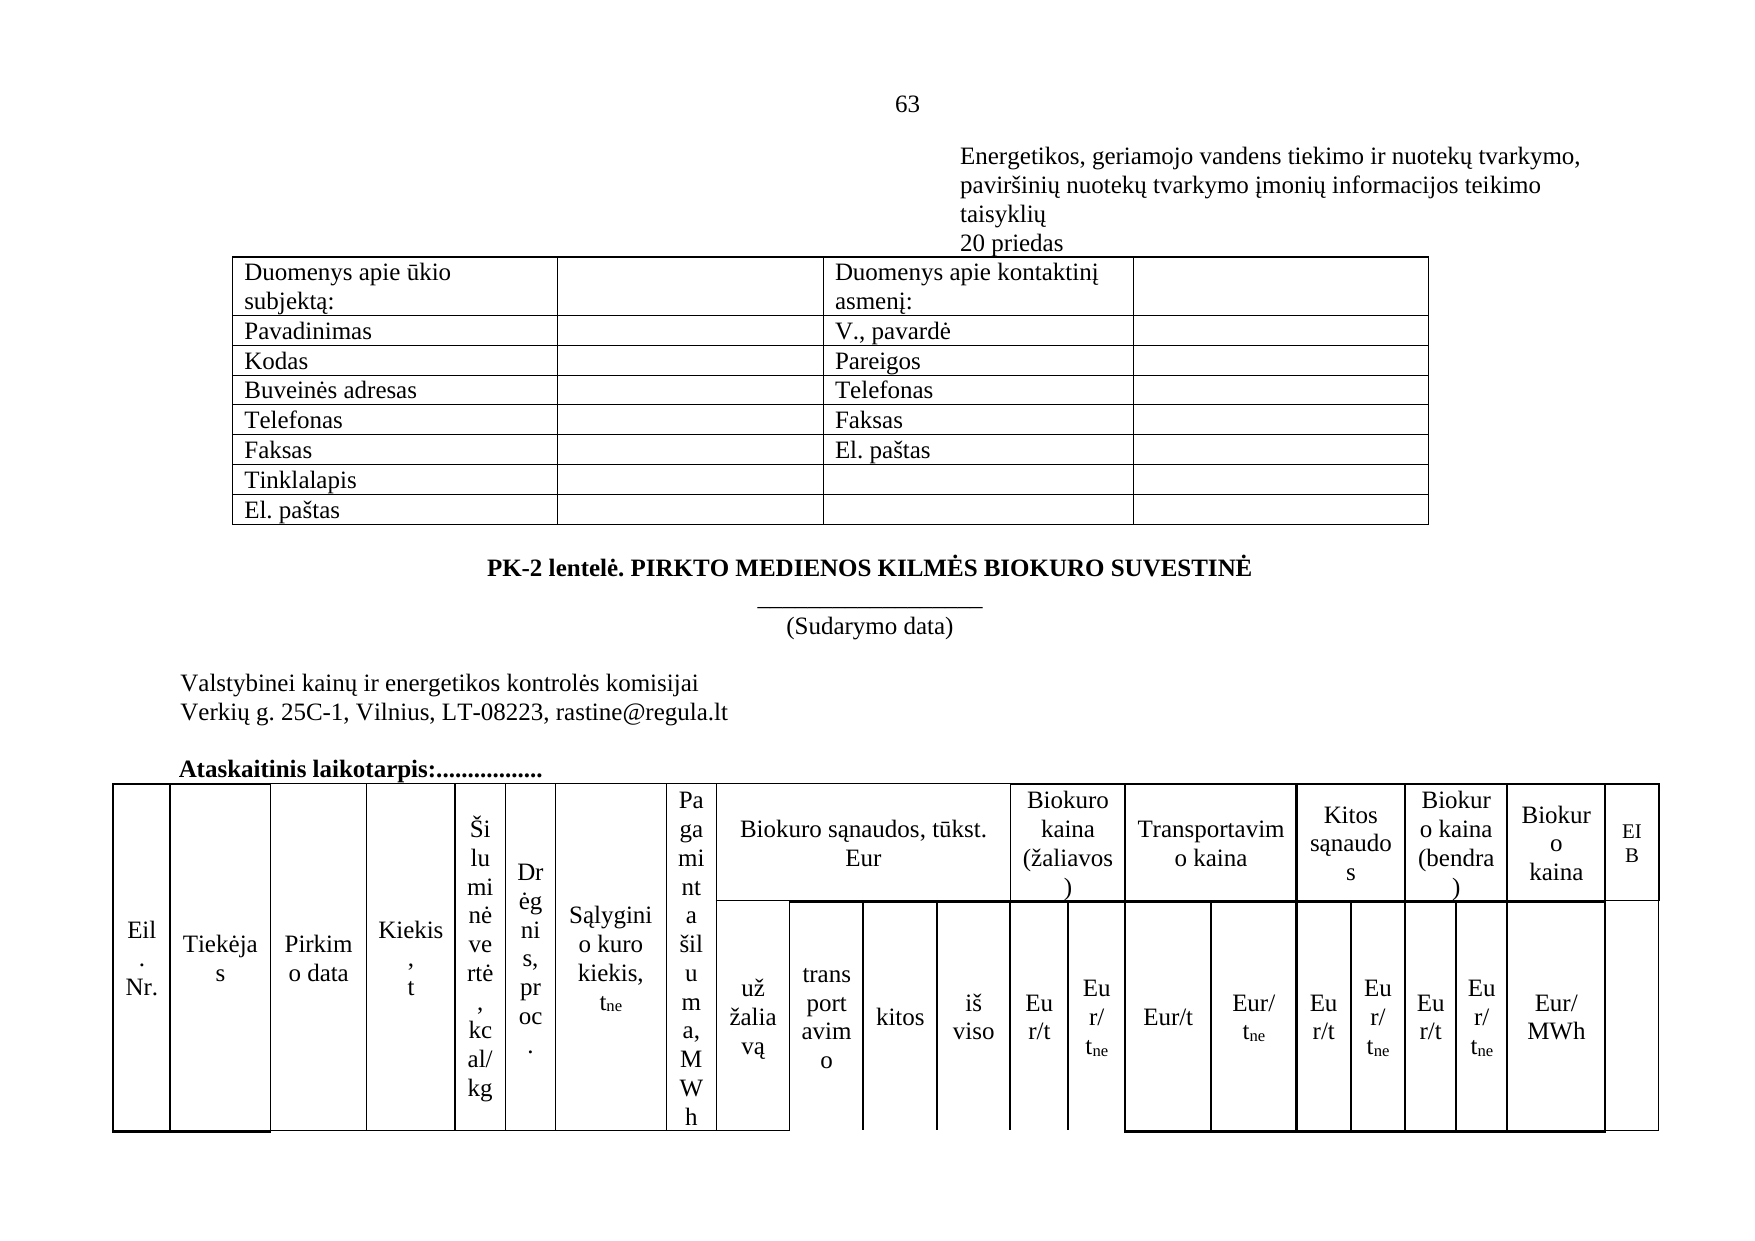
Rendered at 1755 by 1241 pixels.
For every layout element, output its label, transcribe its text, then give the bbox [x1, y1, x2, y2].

table_header Drėgnis, proc. [506, 784, 555, 1130]
table_cell Faksas [824, 405, 1133, 434]
table_cell [1134, 405, 1428, 434]
table_cell [558, 316, 823, 345]
table_cell kitos [864, 903, 936, 1130]
table_cell [1134, 465, 1428, 494]
table_cell [1134, 316, 1428, 345]
table_cell Eur/tne [1457, 903, 1506, 1130]
text Ataskaitinis laikotarpis:................. [103, 754, 1636, 783]
table_cell Kodas [233, 346, 557, 374]
table_cell Tinklalapis [233, 465, 557, 494]
table_cell Eur/tne [1352, 903, 1404, 1130]
table_cell Eur/t [1011, 903, 1067, 1130]
table_header Sąlyginio kuro kiekis, tne [556, 784, 666, 1130]
table_header Biokuro kaina (bendra) [1406, 785, 1506, 900]
table_cell Pareigos [824, 346, 1133, 374]
table_header Pagaminta šiluma, MWh [667, 784, 716, 1130]
table_cell Buveinės adresas [233, 376, 557, 404]
table_cell [824, 465, 1133, 494]
table_cell Eur/t [1406, 903, 1455, 1130]
table_header Kitos sąnaudos [1298, 785, 1404, 900]
table_cell [558, 376, 823, 404]
table_cell Eur/t [1298, 903, 1350, 1130]
table_header Eil. Nr. [114, 785, 169, 1130]
table_cell [558, 405, 823, 434]
table_cell Faksas [233, 435, 557, 464]
table_cell [824, 495, 1133, 523]
table_header [1134, 258, 1428, 315]
table_cell [1134, 495, 1428, 523]
table_cell [558, 346, 823, 374]
text Energetikos, geriamojo vandens tiekimo ir nuotekų tvarkymo, paviršinių nuotekų tvarkymo įmonių informacijos teikimo taisyklių [960, 141, 1636, 228]
table_header Biokuro sąnaudos, tūkst. Eur [717, 784, 1010, 900]
table_cell Telefonas [824, 376, 1133, 404]
text (Sudarymo data) [103, 611, 1636, 639]
table_cell transportavimo [790, 903, 862, 1130]
table_header Transportavimo kaina [1126, 785, 1295, 900]
table_cell [1134, 376, 1428, 404]
table_cell Pavadinimas [233, 316, 557, 345]
table_cell [558, 435, 823, 464]
table_cell El. paštas [233, 495, 557, 523]
table_header Biokuro kaina [1508, 785, 1604, 900]
table_cell El. paštas [824, 435, 1133, 464]
table_cell už žaliavą [717, 901, 789, 1130]
table_header Pirkimo data [271, 784, 366, 1130]
table_cell [558, 495, 823, 523]
table_header Kiekis, t [367, 784, 454, 1130]
text PK-2 lentelė. PIRKTO MEDIENOS KILMĖS BIOKURO SUVESTINĖ [103, 553, 1636, 582]
table_header Biokuro kaina (žaliavos) [1011, 785, 1124, 900]
table_cell Telefonas [233, 405, 557, 434]
table_cell [1606, 901, 1658, 1130]
table_cell [1134, 346, 1428, 374]
table_header Duomenys apie kontaktinį asmenį: [824, 258, 1133, 315]
table_cell [1134, 435, 1428, 464]
table_header EIB [1606, 785, 1658, 900]
table_header Tiekėjas [171, 785, 270, 1130]
text Valstybinei kainų ir energetikos kontrolės komisijai [103, 668, 1636, 697]
text Verkių g. 25C-1, Vilnius, LT-08223, rastine@regula.lt [103, 697, 1636, 726]
table_cell Eur/t [1126, 903, 1210, 1130]
table_cell V., pavardė [824, 316, 1133, 345]
text 20 priedas [960, 228, 1636, 256]
table_cell [558, 465, 823, 494]
table_header Šiluminė vertė, kcal/kg [456, 784, 505, 1130]
table_header Duomenys apie ūkio subjektą: [233, 258, 557, 315]
table_header [558, 258, 823, 315]
table_cell Eur/tne [1212, 903, 1295, 1130]
table_cell Eur/MWh [1508, 903, 1604, 1130]
table_cell Eur/tne [1069, 903, 1124, 1130]
text __________________ [103, 582, 1636, 611]
table_cell iš viso [938, 903, 1009, 1130]
